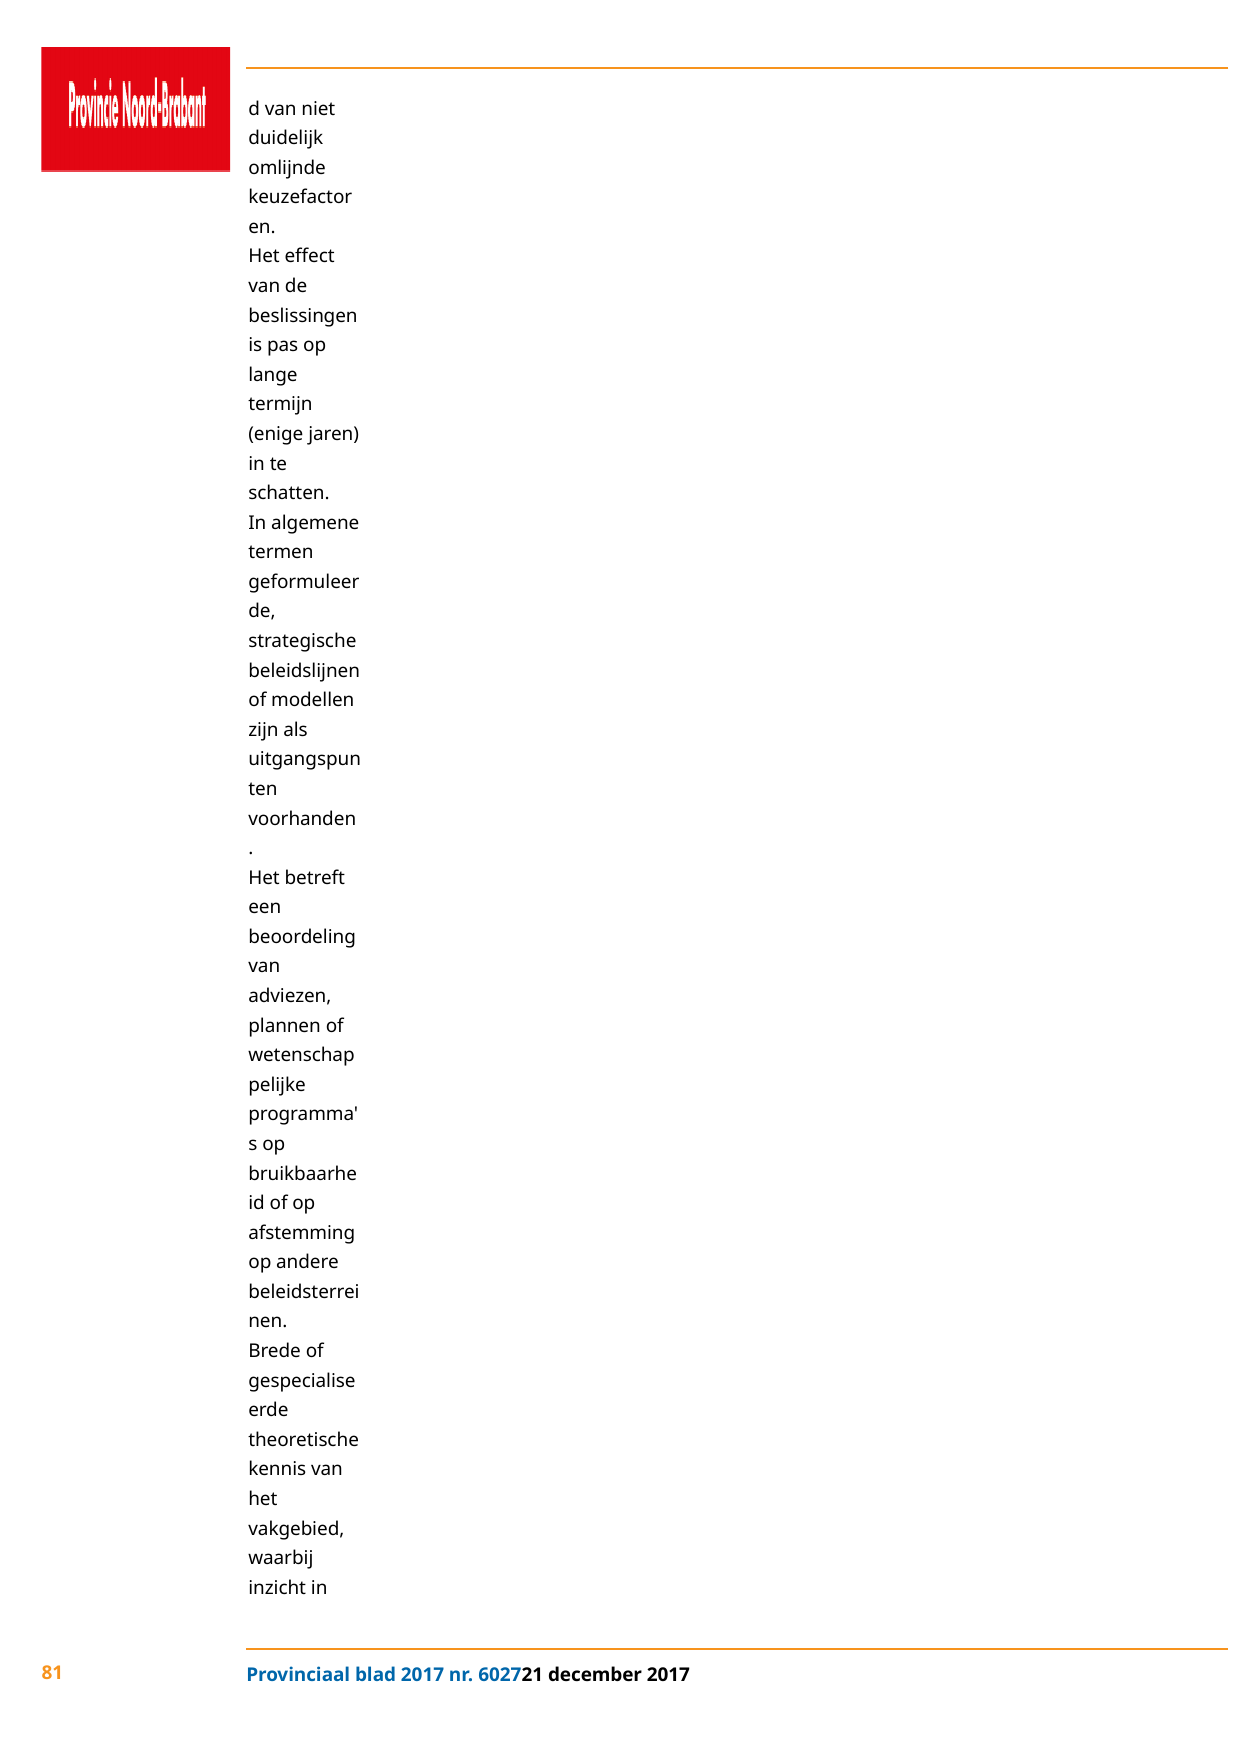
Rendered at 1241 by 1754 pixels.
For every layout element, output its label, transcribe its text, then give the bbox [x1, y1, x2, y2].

table_cell [587, 95, 700, 1600]
table_cell [926, 95, 1038, 1600]
table_cell [1039, 95, 1152, 1600]
table_cell [361, 95, 474, 1600]
table_cell d van niet duidelijk omlijnde keuzefactoren. Het effect van de beslissingen is pas op lange termijn (enige jaren) in te schatten. In algemene termen geformuleerde, strategische beleidslijnen of modellen zijn als uitgangspunten voorhanden. Het betreft een beoordeling van adviezen, plannen of wetenschappelijke programma's op bruikbaarheid of op afstemming op andere beleidsterreinen. Brede of gespecialiseerde theoretische kennis van het vakgebied, waarbij inzicht in [248, 95, 361, 1600]
table_cell [813, 95, 926, 1600]
table_cell [474, 95, 587, 1600]
picture [41, 47, 231, 172]
table_cell [700, 95, 813, 1600]
